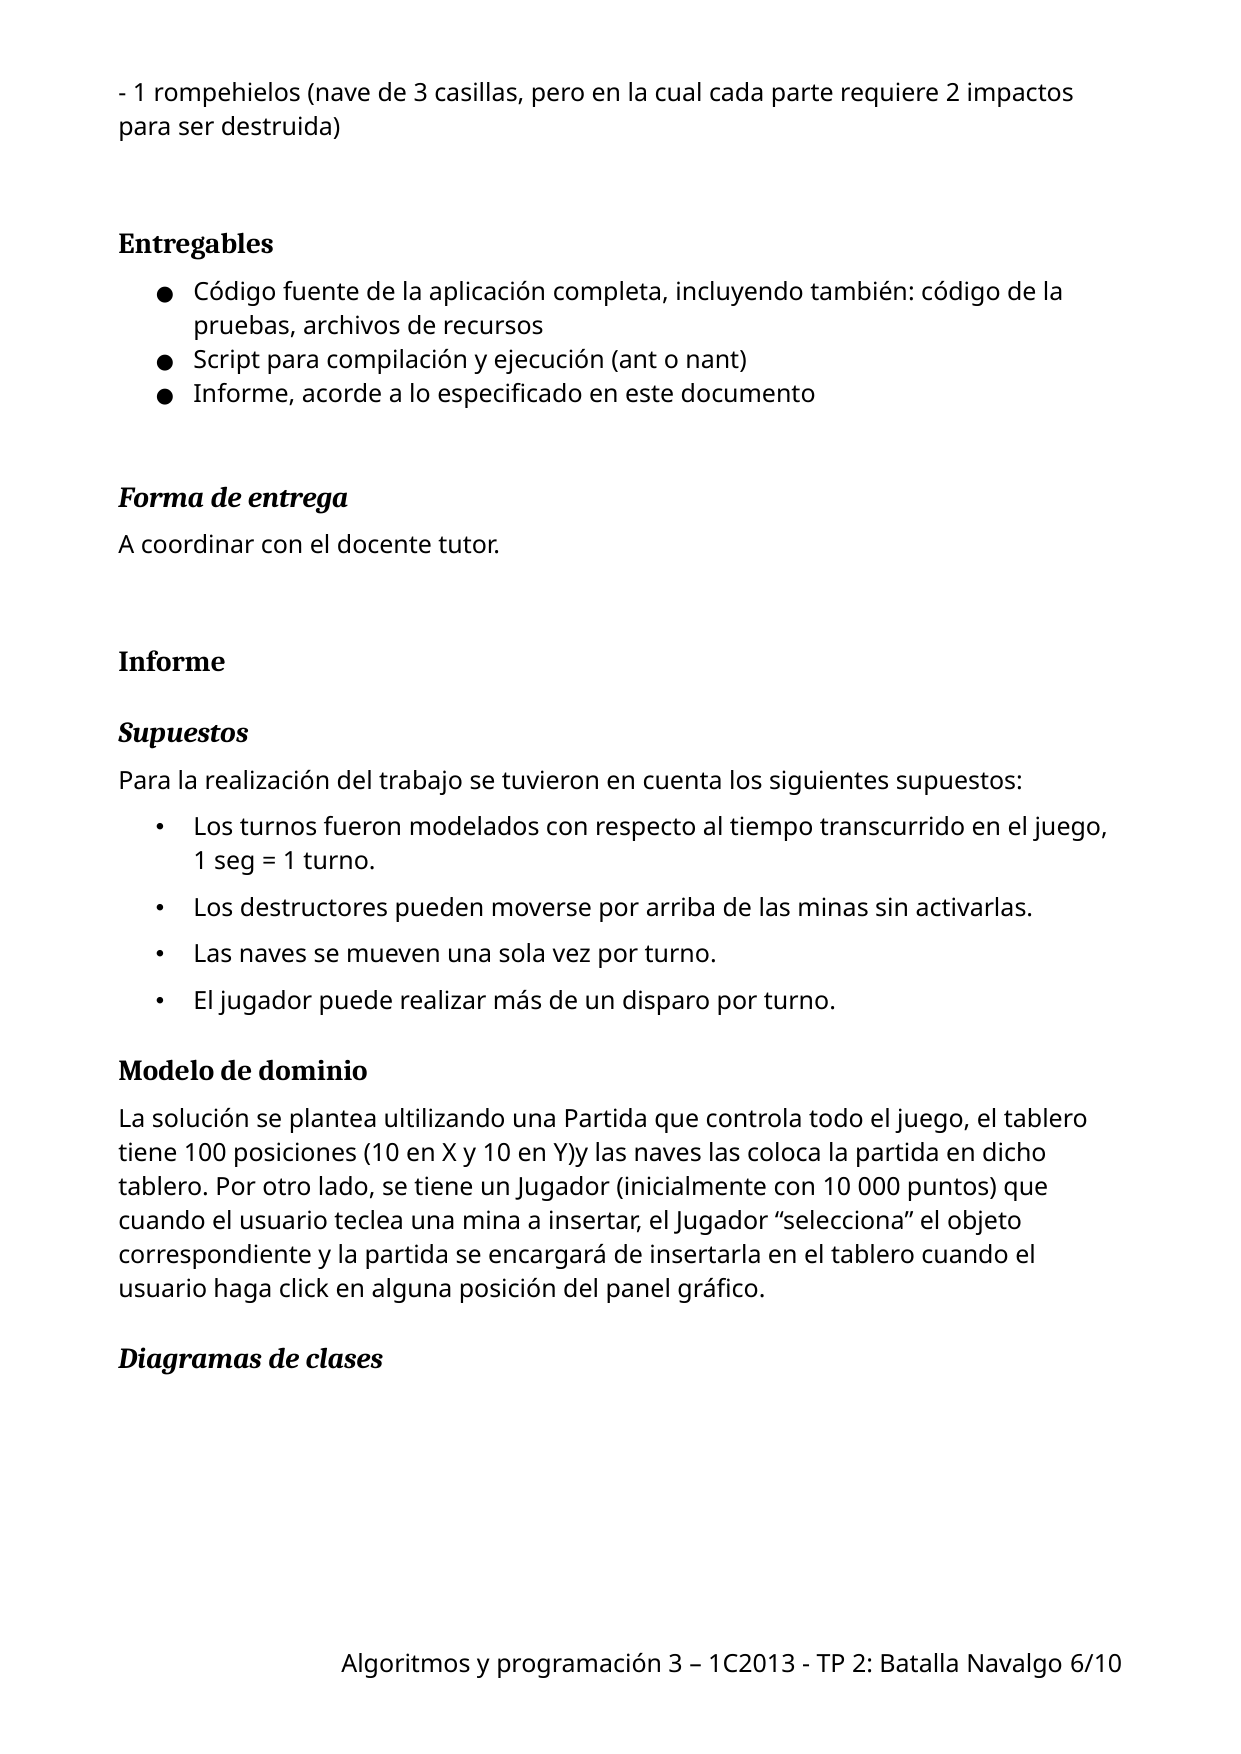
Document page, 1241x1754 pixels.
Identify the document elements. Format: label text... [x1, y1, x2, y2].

text Para la realización del trabajo se tuvieron en cuenta los siguientes supuestos: [118, 762, 1122, 796]
subtitle Informe [118, 645, 1122, 679]
list Código fuente de la aplicación completa, incluyendo también: código de la pruebas, archivos de recursos [156, 273, 1122, 341]
list Informe, acorde a lo especificado en este documento [156, 375, 1122, 409]
subtitle Diagramas de clases [118, 1342, 1122, 1376]
list Script para compilación y ejecución (ant o nant) [156, 341, 1122, 375]
text - 1 rompehielos (nave de 3 casillas, pero en la cual cada parte requiere 2 impactos para ser destruida) [118, 75, 1122, 143]
list Las naves se mueven una sola vez por turno. [156, 936, 1122, 970]
subtitle Forma de entrega [118, 481, 1122, 514]
subtitle Supuestos [118, 716, 1122, 750]
text A coordinar con el docente tutor. [118, 527, 1122, 561]
list Los turnos fueron modelados con respecto al tiempo transcurrido en el juego, 1 seg = 1 turno. [156, 809, 1122, 877]
list El jugador puede realizar más de un disparo por turno. [156, 983, 1122, 1017]
subtitle Entregables [118, 227, 1122, 261]
text La solución se plantea ultilizando una Partida que controla todo el juego, el tablero tiene 100 posiciones (10 en X y 10 en Y)y las naves las coloca la partida en dicho tablero. Por otro lado, se tiene un Jugador (inicialmente con 10 000 puntos) que cuando el usuario teclea una mina a insertar, el Jugador “selecciona” el objeto correspondiente y la partida se encargará de insertarla en el tablero cuando el usuario haga click en alguna posición del panel gráfico. [118, 1100, 1122, 1304]
subtitle Modelo de dominio [118, 1054, 1122, 1088]
list Los destructores pueden moverse por arriba de las minas sin activarlas. [156, 889, 1122, 923]
